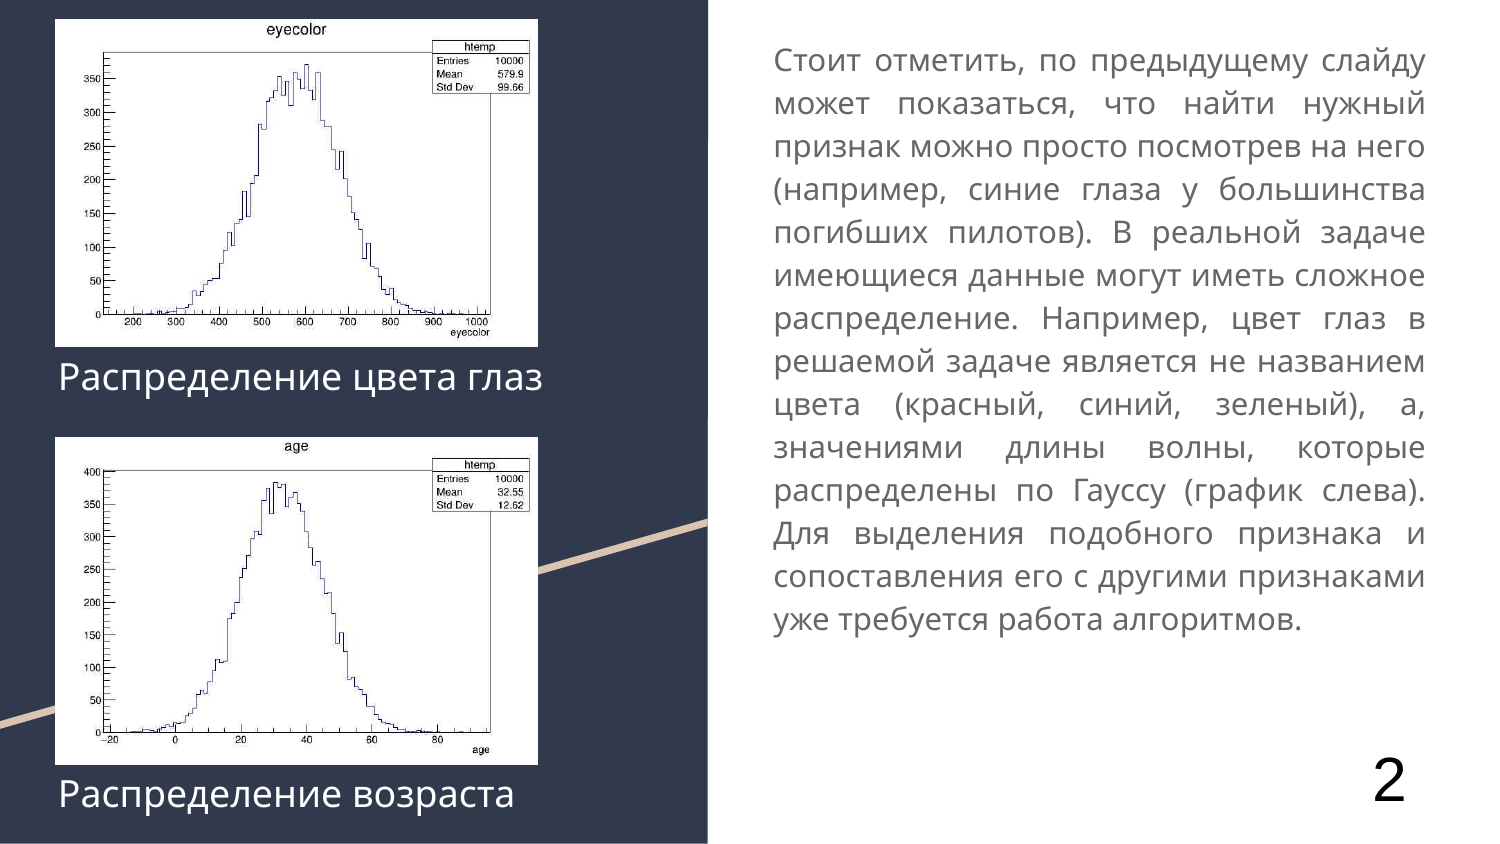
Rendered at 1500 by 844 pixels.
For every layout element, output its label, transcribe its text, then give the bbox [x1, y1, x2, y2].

picture [55, 19, 538, 347]
picture [55, 437, 538, 754]
title Распределение возраста [42, 754, 651, 839]
title 2 [1357, 723, 1500, 844]
title Распределение цвета глаз [42, 338, 651, 422]
list Стоит отметить, по предыдущему слайду может показаться, что найти нужный признак можно просто посмотрев на него (например, синие глаза у большинства погибших пилотов). В реальной задаче имеющиеся данные могут иметь сложное распределение. Например, цвет глаз в решаемой задаче является не названием цвета (красный, синий, зеленый), а, значениями длины волны, которые распределены по Гауссу (график слева). Для выделения подобного признака и сопоставления его с другими признаками уже требуется работа алгоритмов. [758, 19, 1442, 692]
